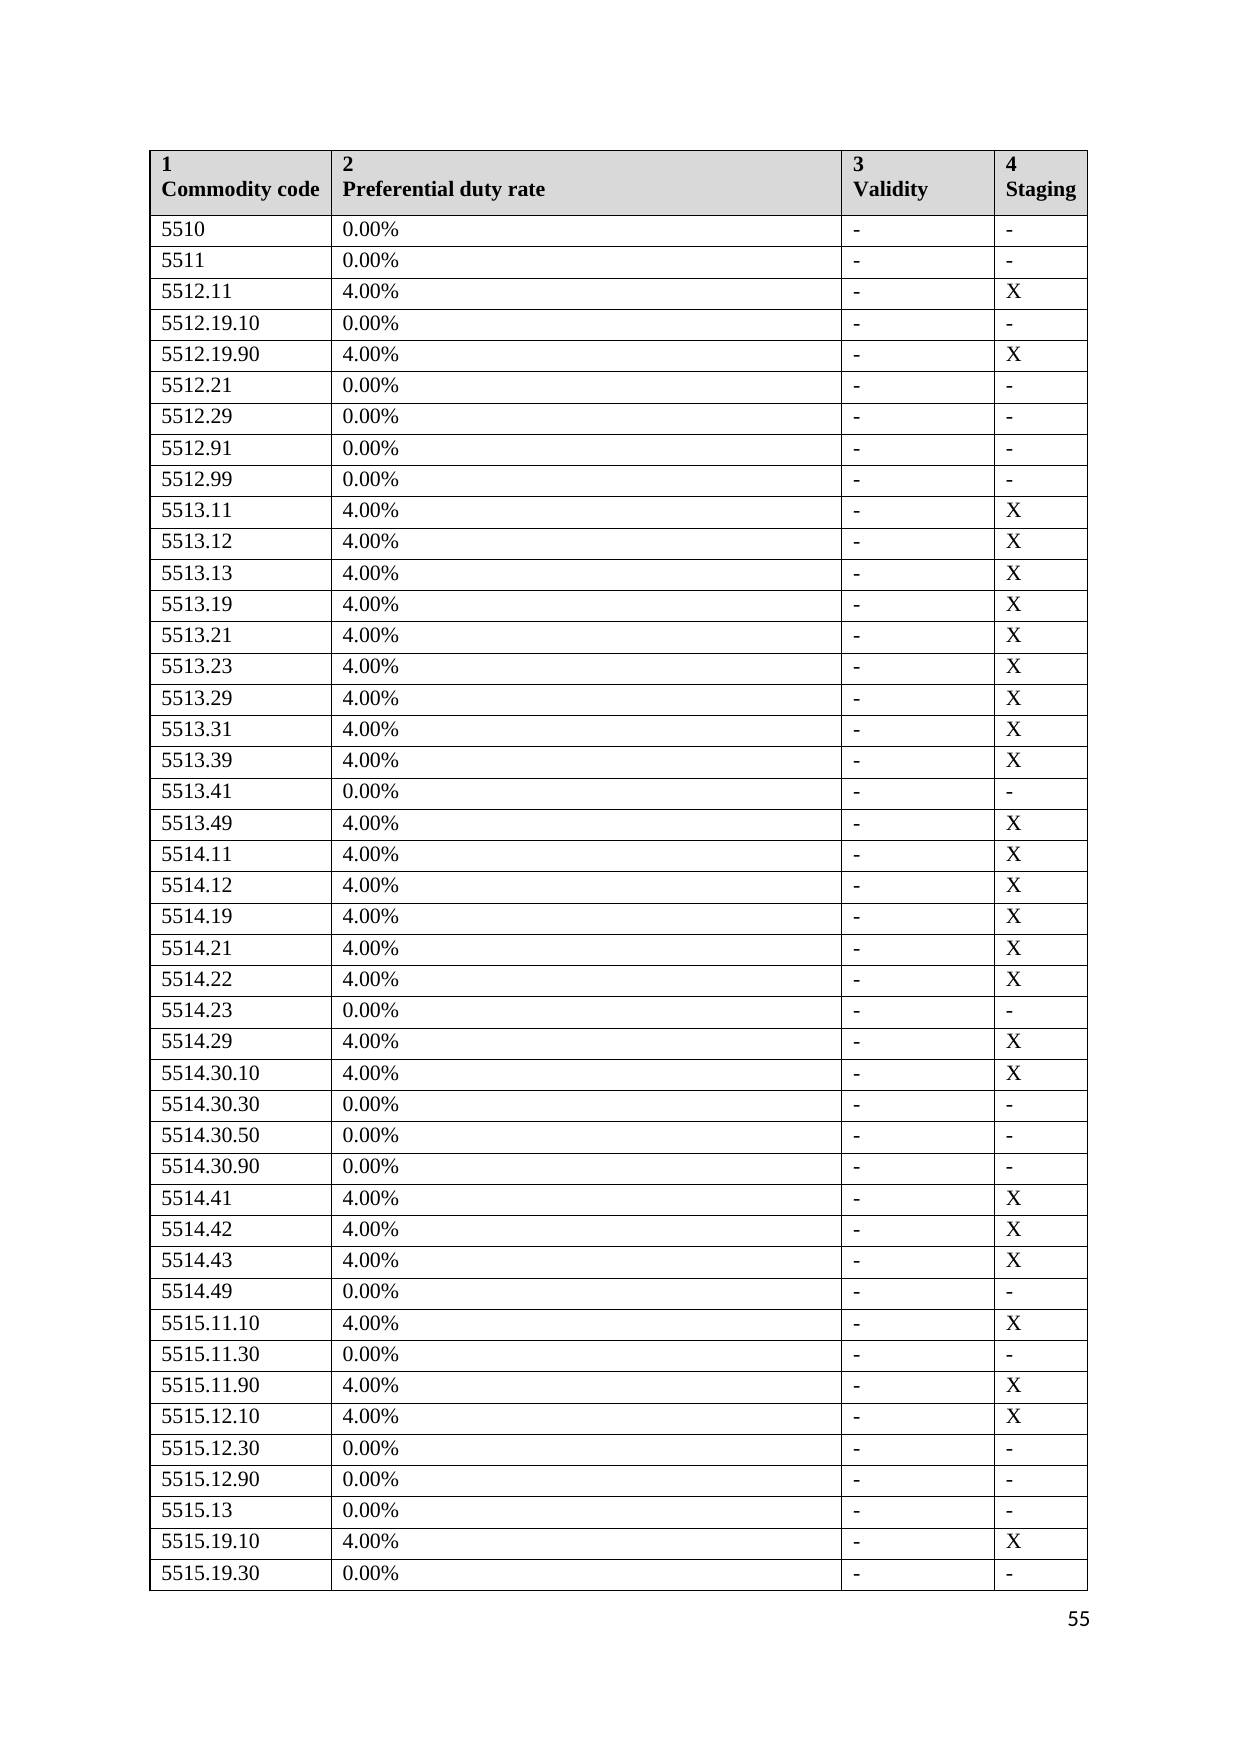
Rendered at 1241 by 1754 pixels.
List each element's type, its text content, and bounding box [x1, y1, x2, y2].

table_cell X [995, 622, 1087, 652]
table_header 1 Commodity code [151, 151, 331, 215]
table_cell - [995, 779, 1087, 809]
table_cell 5512.21 [151, 372, 331, 402]
table_cell 4.00% [332, 1310, 841, 1340]
table_cell 5515.11.30 [151, 1341, 331, 1371]
table_header 3 Validity [842, 151, 994, 215]
table_cell - [995, 310, 1087, 340]
table_cell - [842, 935, 994, 965]
table_cell X [995, 529, 1087, 559]
table_cell X [995, 497, 1087, 527]
table_cell - [842, 404, 994, 434]
table_cell X [995, 1310, 1087, 1340]
table_cell - [995, 1341, 1087, 1371]
table_cell 4.00% [332, 1247, 841, 1277]
table_cell 0.00% [332, 1466, 841, 1496]
table_cell - [842, 560, 994, 590]
table_cell 5513.39 [151, 747, 331, 777]
table_cell 5514.23 [151, 997, 331, 1027]
table_cell X [995, 1216, 1087, 1246]
table_cell - [842, 497, 994, 527]
table_cell X [995, 654, 1087, 684]
table_cell 0.00% [332, 779, 841, 809]
table_cell 0.00% [332, 404, 841, 434]
table_cell 4.00% [332, 1372, 841, 1402]
table_cell X [995, 716, 1087, 746]
table_cell X [995, 560, 1087, 590]
table_cell 4.00% [332, 872, 841, 902]
table_cell - [842, 1185, 994, 1215]
table_cell X [995, 1404, 1087, 1434]
table_cell - [842, 841, 994, 871]
table_cell 5514.30.90 [151, 1154, 331, 1184]
table_cell 5515.13 [151, 1497, 331, 1527]
table_cell X [995, 966, 1087, 996]
table_cell 4.00% [332, 622, 841, 652]
table_cell 5514.29 [151, 1029, 331, 1059]
table_cell 0.00% [332, 1341, 841, 1371]
table_cell 4.00% [332, 966, 841, 996]
table_cell 0.00% [332, 435, 841, 465]
table_cell - [842, 1560, 994, 1590]
table_cell - [842, 966, 994, 996]
table_cell 4.00% [332, 904, 841, 934]
table_cell - [842, 1310, 994, 1340]
table_cell 5513.21 [151, 622, 331, 652]
table_cell X [995, 1060, 1087, 1090]
table_cell - [842, 1029, 994, 1059]
table_cell 4.00% [332, 1529, 841, 1559]
table_cell 4.00% [332, 341, 841, 371]
table_cell 4.00% [332, 716, 841, 746]
table_cell X [995, 1247, 1087, 1277]
table_cell X [995, 1529, 1087, 1559]
table_cell 5514.12 [151, 872, 331, 902]
table_cell 5513.19 [151, 591, 331, 621]
table_cell 0.00% [332, 466, 841, 496]
table_cell 4.00% [332, 810, 841, 840]
table_cell 5515.11.90 [151, 1372, 331, 1402]
table_cell 0.00% [332, 1560, 841, 1590]
table_cell X [995, 1185, 1087, 1215]
table_cell X [995, 747, 1087, 777]
table_cell X [995, 279, 1087, 309]
table_cell - [842, 1404, 994, 1434]
table_cell 4.00% [332, 1404, 841, 1434]
table_cell 5514.30.10 [151, 1060, 331, 1090]
table_cell - [995, 1560, 1087, 1590]
table_cell - [842, 1372, 994, 1402]
table_cell - [842, 216, 994, 246]
table_cell 0.00% [332, 1279, 841, 1309]
table_cell 5515.12.30 [151, 1435, 331, 1465]
table_cell - [995, 1497, 1087, 1527]
table_cell 5514.11 [151, 841, 331, 871]
table_cell 5515.11.10 [151, 1310, 331, 1340]
table_cell - [995, 1154, 1087, 1184]
table_cell - [995, 372, 1087, 402]
table_cell 5515.12.10 [151, 1404, 331, 1434]
table_cell X [995, 872, 1087, 902]
table_cell 4.00% [332, 841, 841, 871]
table_cell 0.00% [332, 1497, 841, 1527]
table_cell 0.00% [332, 372, 841, 402]
table_cell - [842, 1466, 994, 1496]
table_cell - [842, 997, 994, 1027]
table_cell - [842, 372, 994, 402]
table_cell 0.00% [332, 1091, 841, 1121]
table_cell - [842, 435, 994, 465]
table_cell 5512.99 [151, 466, 331, 496]
table_cell 5514.41 [151, 1185, 331, 1215]
table_cell - [842, 654, 994, 684]
table_cell X [995, 841, 1087, 871]
table_cell 5514.21 [151, 935, 331, 965]
table_cell - [842, 685, 994, 715]
table_cell - [995, 247, 1087, 277]
table_cell - [995, 1091, 1087, 1121]
table_cell 5512.19.90 [151, 341, 331, 371]
table_cell - [995, 435, 1087, 465]
table_cell 5514.42 [151, 1216, 331, 1246]
table_cell - [842, 1529, 994, 1559]
table_cell - [842, 1341, 994, 1371]
table_cell 5514.43 [151, 1247, 331, 1277]
table_cell 4.00% [332, 1060, 841, 1090]
table_cell - [995, 997, 1087, 1027]
table_cell 5512.29 [151, 404, 331, 434]
table_cell - [842, 747, 994, 777]
table_cell - [995, 1466, 1087, 1496]
table_cell - [842, 279, 994, 309]
table_cell 5513.12 [151, 529, 331, 559]
table_cell 4.00% [332, 497, 841, 527]
table_cell 5514.49 [151, 1279, 331, 1309]
table_cell 4.00% [332, 685, 841, 715]
table_cell - [842, 1216, 994, 1246]
table_cell - [842, 247, 994, 277]
table_cell - [842, 1154, 994, 1184]
table_cell 5513.23 [151, 654, 331, 684]
table_cell 4.00% [332, 935, 841, 965]
table_cell 5514.30.50 [151, 1122, 331, 1152]
table_cell - [842, 904, 994, 934]
table_cell 5513.11 [151, 497, 331, 527]
table_cell - [842, 810, 994, 840]
table_cell - [842, 1060, 994, 1090]
table_cell - [842, 310, 994, 340]
table_cell 5513.29 [151, 685, 331, 715]
table_cell - [842, 1435, 994, 1465]
table_cell 5514.19 [151, 904, 331, 934]
table_cell X [995, 810, 1087, 840]
table_cell - [842, 1122, 994, 1152]
table_cell - [995, 1435, 1087, 1465]
table_cell 5514.30.30 [151, 1091, 331, 1121]
table_cell 5513.41 [151, 779, 331, 809]
table_cell - [995, 1279, 1087, 1309]
table_cell 5515.19.30 [151, 1560, 331, 1590]
table_cell 4.00% [332, 654, 841, 684]
table_cell 4.00% [332, 1029, 841, 1059]
table_cell 0.00% [332, 1435, 841, 1465]
table_cell - [842, 779, 994, 809]
table_cell 5513.49 [151, 810, 331, 840]
table_cell 0.00% [332, 997, 841, 1027]
table_cell 5511 [151, 247, 331, 277]
table_cell - [842, 591, 994, 621]
table_cell 5512.91 [151, 435, 331, 465]
table_cell 4.00% [332, 591, 841, 621]
table_cell - [842, 716, 994, 746]
table_cell - [842, 1247, 994, 1277]
table_cell X [995, 904, 1087, 934]
table_cell - [995, 404, 1087, 434]
table_cell 0.00% [332, 247, 841, 277]
table_cell X [995, 935, 1087, 965]
table_cell 0.00% [332, 216, 841, 246]
table_cell 5512.11 [151, 279, 331, 309]
table_cell - [842, 529, 994, 559]
table_cell 5513.31 [151, 716, 331, 746]
table_cell 5515.12.90 [151, 1466, 331, 1496]
table_cell - [995, 466, 1087, 496]
table_cell 0.00% [332, 1154, 841, 1184]
table_cell 4.00% [332, 279, 841, 309]
table_cell - [995, 1122, 1087, 1152]
table_cell X [995, 685, 1087, 715]
table_cell - [995, 216, 1087, 246]
table_header 2 Preferential duty rate [332, 151, 841, 215]
table_cell 4.00% [332, 1185, 841, 1215]
table_cell X [995, 341, 1087, 371]
table_cell X [995, 1372, 1087, 1402]
table_cell - [842, 1497, 994, 1527]
table_cell - [842, 1091, 994, 1121]
table_cell 5514.22 [151, 966, 331, 996]
table_cell - [842, 872, 994, 902]
table_cell 4.00% [332, 529, 841, 559]
table_cell 0.00% [332, 1122, 841, 1152]
table_cell X [995, 1029, 1087, 1059]
table_cell - [842, 341, 994, 371]
table_cell 4.00% [332, 747, 841, 777]
table_cell 5515.19.10 [151, 1529, 331, 1559]
table_cell - [842, 622, 994, 652]
table_cell 5510 [151, 216, 331, 246]
table_cell X [995, 591, 1087, 621]
table_cell 5513.13 [151, 560, 331, 590]
table_cell 0.00% [332, 310, 841, 340]
table_cell - [842, 466, 994, 496]
table_cell 4.00% [332, 1216, 841, 1246]
table_cell - [842, 1279, 994, 1309]
table_cell 4.00% [332, 560, 841, 590]
table_header 4 Staging [995, 151, 1087, 215]
table_cell 5512.19.10 [151, 310, 331, 340]
